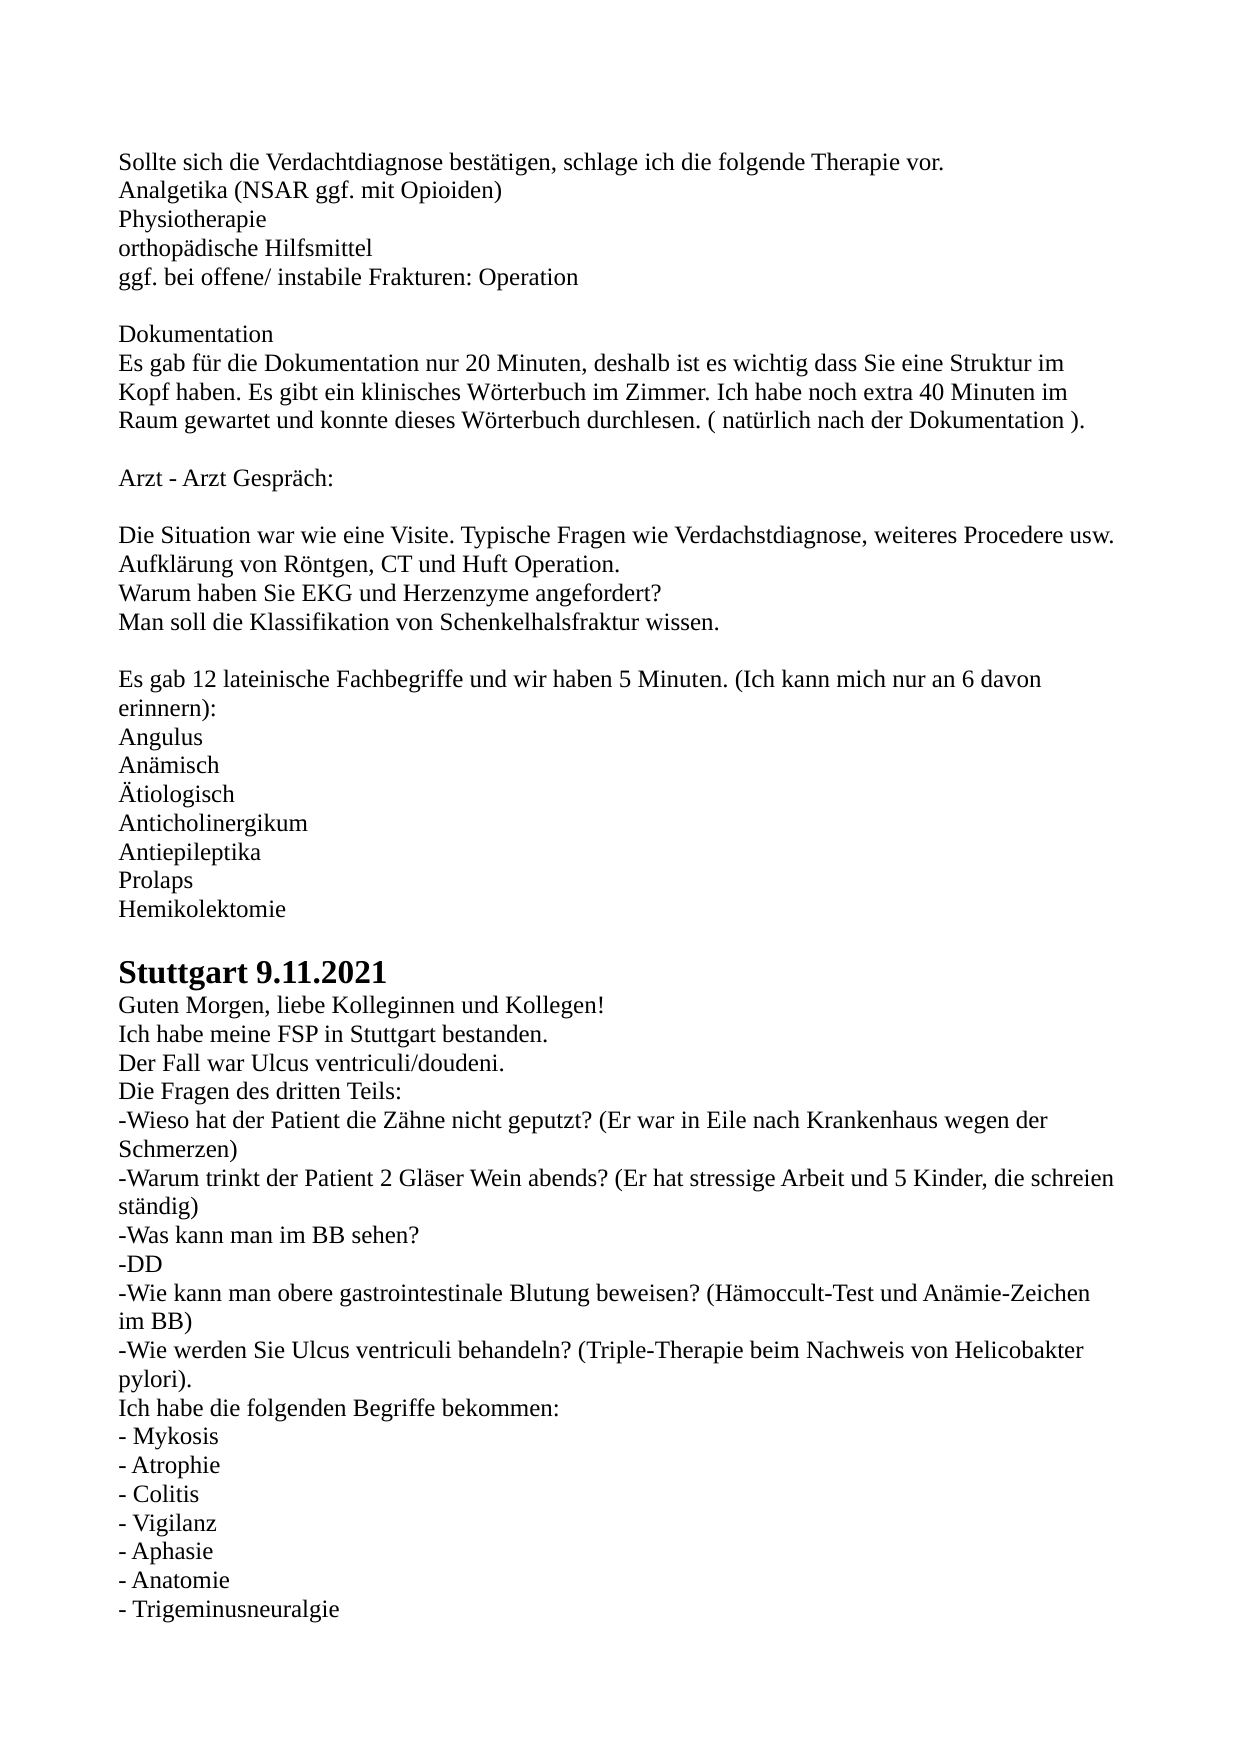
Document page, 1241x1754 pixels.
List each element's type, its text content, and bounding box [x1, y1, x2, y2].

text Anämisch [118, 751, 1122, 779]
text Die Situation war wie eine Visite. Typische Fragen wie Verdachstdiagnose, weiteres Procedere usw. [118, 521, 1122, 549]
text Der Fall war Ulcus ventriculi/doudeni. [118, 1048, 1122, 1076]
text Es gab 12 lateinische Fachbegriffe und wir haben 5 Minuten. (Ich kann mich nur an 6 davon erinnern): [118, 664, 1122, 722]
text Die Fragen des dritten Teils: [118, 1076, 1122, 1105]
text Aufklärung von Röntgen, CT und Huft Operation. [118, 549, 1122, 578]
text Dokumentation [118, 319, 1122, 348]
text Ich habe meine FSP in Stuttgart bestanden. [118, 1019, 1122, 1048]
text orthopädische Hilfsmittel [118, 233, 1122, 262]
text - Vigilanz [118, 1508, 1122, 1536]
text Sollte sich die Verdachtdiagnose bestätigen, schlage ich die folgende Therapie vor. [118, 147, 1122, 176]
text Hemikolektomie [118, 894, 1122, 923]
text Arzt - Arzt Gespräch: [118, 463, 1122, 492]
text -Wie werden Sie Ulcus ventriculi behandeln? (Triple-Therapie beim Nachweis von Helicobakter pylori). [118, 1335, 1122, 1393]
text -Wieso hat der Patient die Zähne nicht geputzt? (Er war in Eile nach Krankenhaus wegen der Schmerzen) [118, 1105, 1122, 1163]
text - Aphasie [118, 1536, 1122, 1565]
text Warum haben Sie EKG und Herzenzyme angefordert? [118, 578, 1122, 607]
text Ich habe die folgenden Begriffe bekommen: [118, 1393, 1122, 1421]
text Es gab für die Dokumentation nur 20 Minuten, deshalb ist es wichtig dass Sie eine Struktur im Kopf haben. Es gibt ein klinisches Wörterbuch im Zimmer. Ich habe noch extra 40 Minuten im Raum gewartet und konnte dieses Wörterbuch durchlesen. ( natürlich nach der Dokumentation ). [118, 348, 1122, 434]
text -Warum trinkt der Patient 2 Gläser Wein abends? (Er hat stressige Arbeit und 5 Kinder, die schreien ständig) [118, 1163, 1122, 1220]
text - Anatomie [118, 1565, 1122, 1594]
text Analgetika (NSAR ggf. mit Opioiden) [118, 176, 1122, 204]
text - Colitis [118, 1479, 1122, 1508]
text - Mykosis [118, 1421, 1122, 1450]
text Man soll die Klassifikation von Schenkelhalsfraktur wissen. [118, 607, 1122, 636]
text Ätiologisch [118, 779, 1122, 808]
text Prolaps [118, 866, 1122, 894]
text - Trigeminusneuralgie [118, 1594, 1122, 1623]
text Angulus [118, 722, 1122, 751]
text - Atrophie [118, 1450, 1122, 1479]
text Antiepileptika [118, 837, 1122, 866]
text -Wie kann man obere gastrointestinale Blutung beweisen? (Hämoccult-Test und Anämie-Zeichen im BB) [118, 1278, 1122, 1335]
text Anticholinergikum [118, 808, 1122, 837]
text Stuttgart 9.11.2021 [118, 952, 1122, 990]
text ggf. bei offene/ instabile Frakturen: Operation [118, 262, 1122, 291]
text Guten Morgen, liebe Kolleginnen und Kollegen! [118, 990, 1122, 1019]
text -Was kann man im BB sehen? [118, 1220, 1122, 1249]
text -DD [118, 1249, 1122, 1278]
text Physiotherapie [118, 204, 1122, 233]
